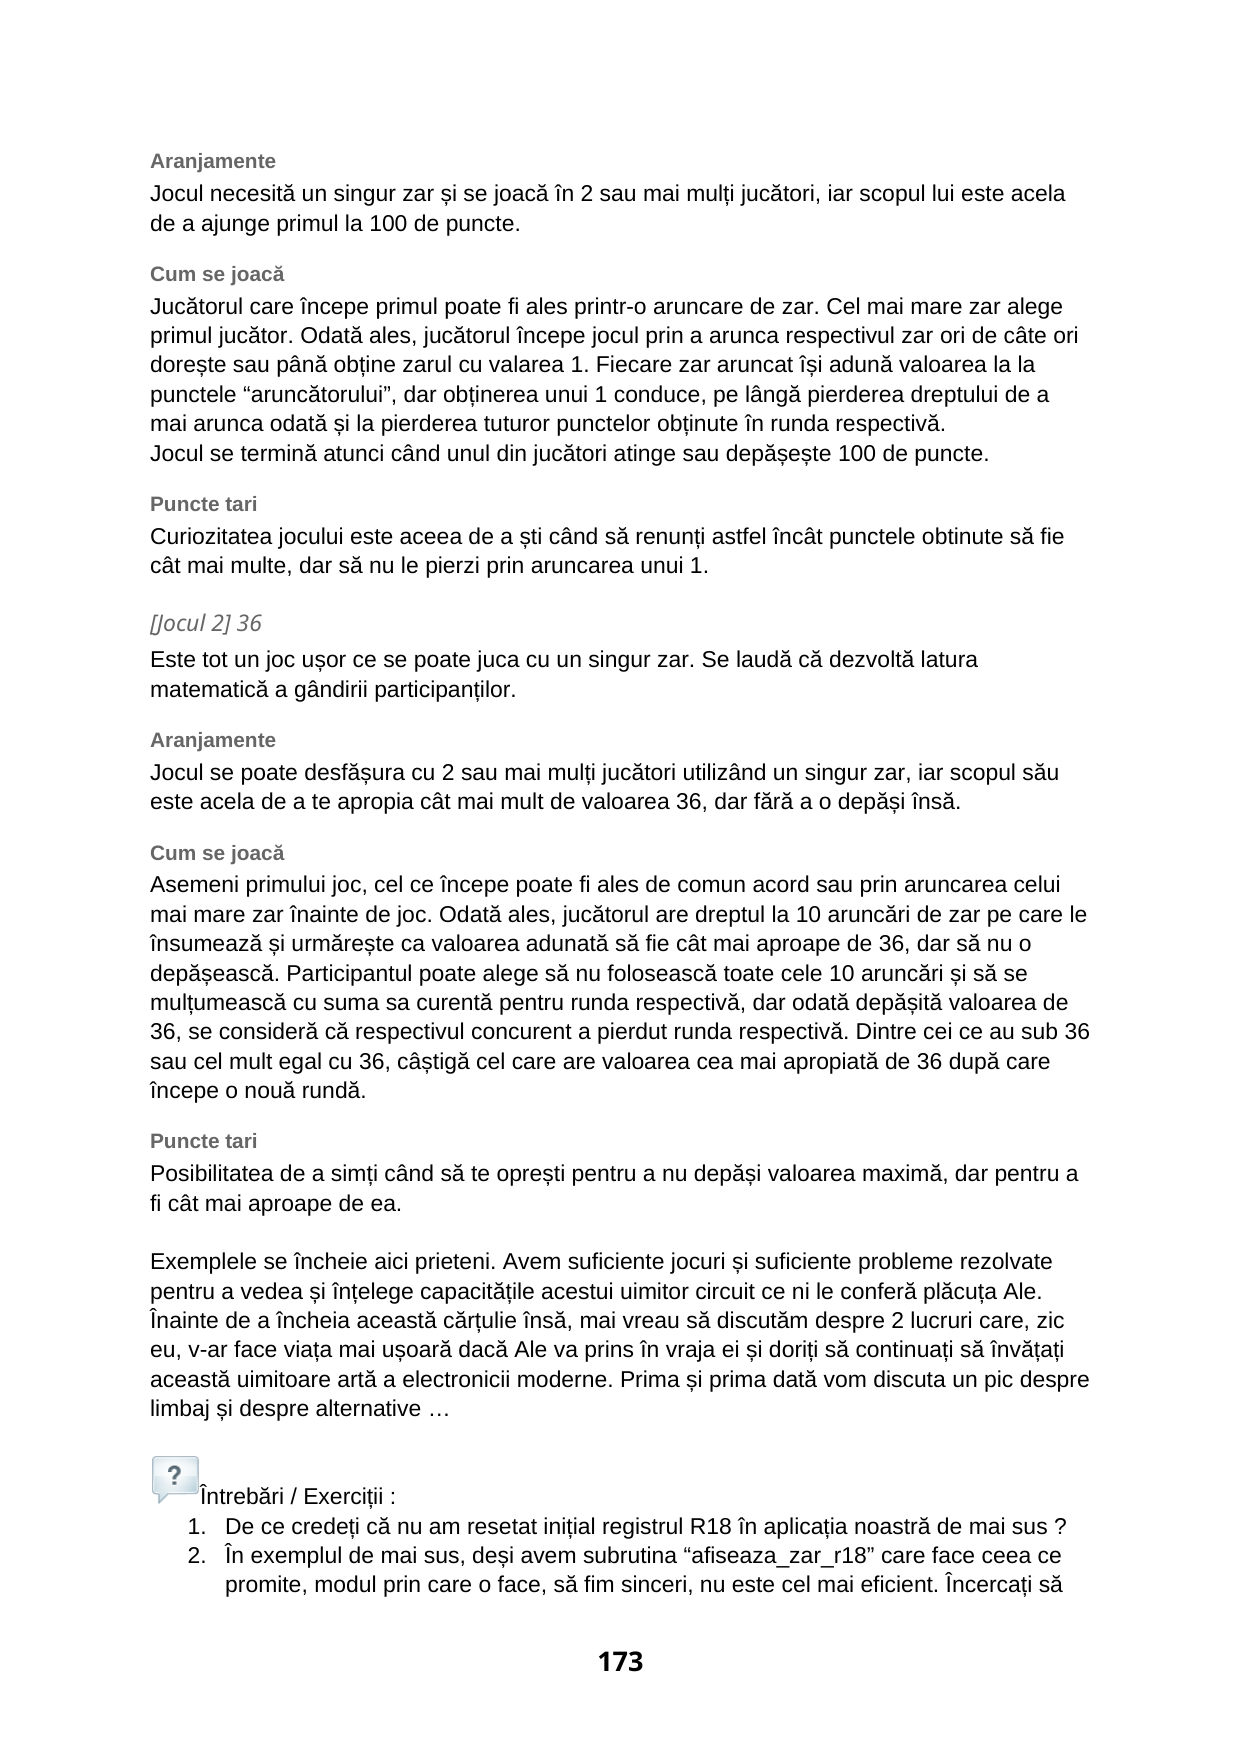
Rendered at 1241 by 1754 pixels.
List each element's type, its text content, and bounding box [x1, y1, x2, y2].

picture [150, 1454, 200, 1505]
subtitle Aranjamente [150, 150, 1091, 173]
subtitle [Jocul 2] 36 [150, 607, 1091, 638]
text Jocul se termină atunci când unul din jucători atinge sau depășește 100 de puncte. [150, 440, 1091, 466]
text Curiozitatea jocului este aceea de a ști când să renunți astfel încât punctele obtinute să fie cât mai multe, dar să nu le pierzi prin aruncarea unui 1. [150, 523, 1091, 578]
list De ce credeți că nu am resetat inițial registrul R18 în aplicația noastră de mai sus ? [187, 1513, 1091, 1539]
text Asemeni primului joc, cel ce începe poate fi ales de comun acord sau prin aruncarea celui mai mare zar înainte de joc. Odată ales, jucătorul are dreptul la 10 aruncări de zar pe care le însumează și urmărește ca valoarea adunată să fie cât mai aproape de 36, dar să nu o depășească. Participantul poate alege să nu folosească toate cele 10 aruncări și să se mulțumească cu suma sa curentă pentru runda respectivă, dar odată depășită valoarea de 36, se consideră că respectivul concurent a pierdut runda respectivă. Dintre cei ce au sub 36 sau cel mult egal cu 36, câștigă cel care are valoarea cea mai apropiată de 36 după care începe o nouă rundă. [150, 872, 1091, 1103]
list În exemplul de mai sus, deși avem subrutina “afiseaza_zar_r18” care face ceea ce promite, modul prin care o face, să fim sinceri, nu este cel mai eficient. Încercați să [187, 1543, 1091, 1598]
text Exemplele se încheie aici prieteni. Avem suficiente jocuri și suficiente probleme rezolvate pentru a vedea și înțelege capacitățile acestui uimitor circuit ce ni le conferă plăcuța Ale. Înainte de a încheia această cărțulie însă, mai vreau să discutăm despre 2 lucruri care, zic eu, v-ar face viața mai ușoară dacă Ale va prins în vraja ei și doriți să continuați să învățați această uimitoare artă a electronicii moderne. Prima și prima dată vom discuta un pic despre limbaj și despre alternative … [150, 1249, 1091, 1422]
text Jocul se poate desfășura cu 2 sau mai mulți jucători utilizând un singur zar, iar scopul său este acela de a te apropia cât mai mult de valoarea 36, dar fără a o depăși însă. [150, 760, 1091, 815]
text Jocul necesită un singur zar și se joacă în 2 sau mai mulți jucători, iar scopul lui este acela de a ajunge primul la 100 de puncte. [150, 181, 1091, 236]
subtitle Cum se joacă [150, 841, 1091, 864]
subtitle Puncte tari [150, 492, 1091, 516]
subtitle Cum se joacă [150, 262, 1091, 286]
text Este tot un joc ușor ce se poate juca cu un singur zar. Se laudă că dezvoltă latura matematică a gândirii participanților. [150, 647, 1091, 702]
subtitle Puncte tari [150, 1130, 1091, 1153]
subtitle Aranjamente [150, 729, 1091, 752]
text Posibilitatea de a simți când să te oprești pentru a nu depăși valoarea maximă, dar pentru a fi cât mai aproape de ea. [150, 1161, 1091, 1216]
text Întrebări / Exerciții : [150, 1455, 1091, 1509]
text Jucătorul care începe primul poate fi ales printr-o aruncare de zar. Cel mai mare zar alege primul jucător. Odată ales, jucătorul începe jocul prin a arunca respectivul zar ori de câte ori dorește sau până obține zarul cu valarea 1. Fiecare zar aruncat își adună valoarea la la punctele “aruncătorului”, dar obținerea unui 1 conduce, pe lângă pierderea dreptului de a mai arunca odată și la pierderea tuturor punctelor obținute în runda respectivă. [150, 293, 1091, 436]
